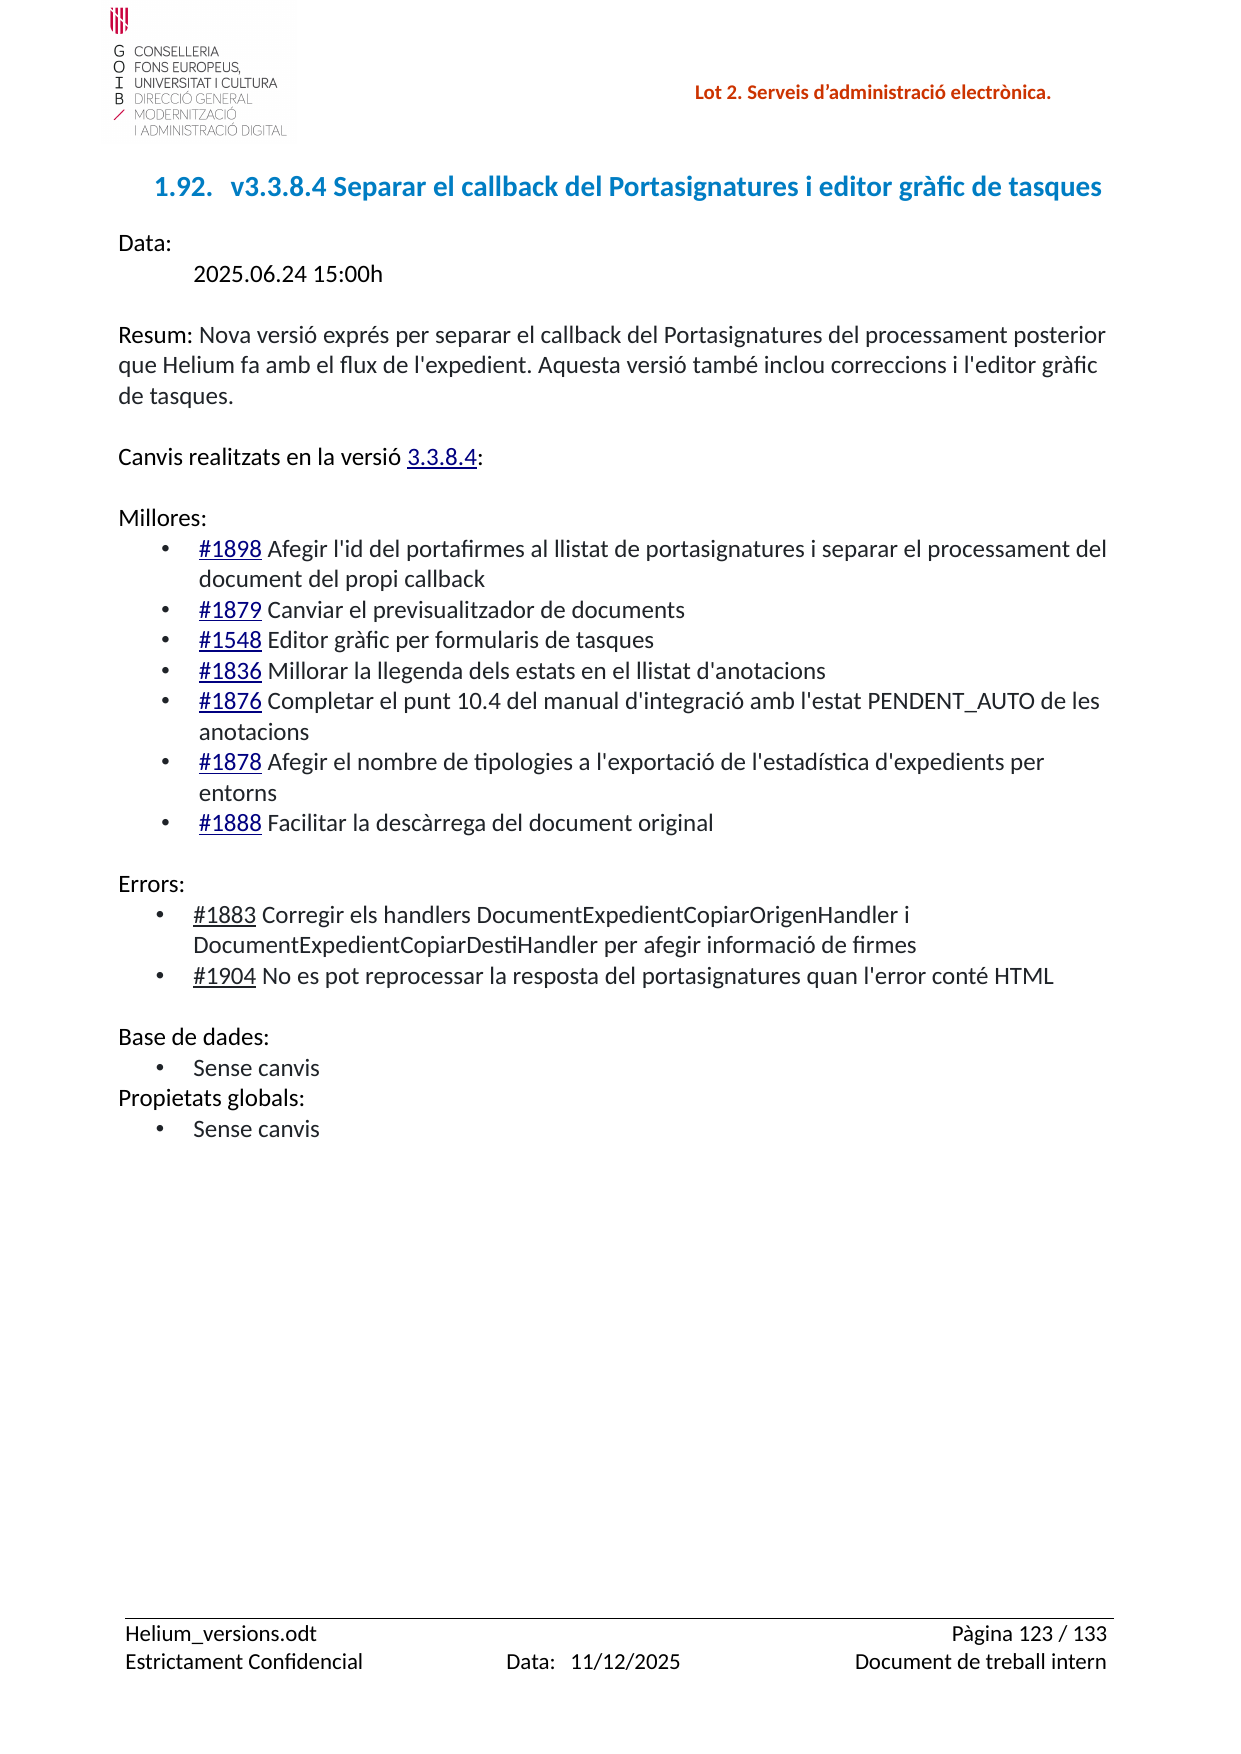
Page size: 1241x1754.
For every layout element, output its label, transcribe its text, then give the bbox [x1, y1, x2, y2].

list #1836 Millorar la llegenda dels estats en el llistat d'anotacions [161, 655, 1122, 685]
text Millores: [118, 502, 1122, 533]
text Resum: Nova versió exprés per separar el callback del Portasignatures del processament posterior que Helium fa amb el flux de l'expedient. Aquesta versió també inclou correccions i l'editor gràfic de tasques. [118, 319, 1122, 411]
list #1548 Editor gràfic per formularis de tasques [161, 624, 1122, 655]
list #1898 Afegir l'id del portafirmes al llistat de portasignatures i separar el processament del document del propi callback [161, 533, 1122, 594]
list Sense canvis [156, 1113, 1122, 1143]
text Canvis realitzats en la versió 3.3.8.4: [118, 441, 1122, 472]
list #1904 No es pot reprocessar la resposta del portasignatures quan l'error conté HTML [156, 960, 1122, 991]
picture [100, 0, 297, 144]
text Base de dades: [118, 1021, 1122, 1052]
text Errors: [118, 868, 1122, 899]
list #1878 Afegir el nombre de tipologies a l'exportació de l'estadística d'expedients per entorns [161, 746, 1122, 807]
list #1876 Completar el punt 10.4 del manual d'integració amb l'estat PENDENT_AUTO de les anotacions [161, 685, 1122, 746]
list #1879 Canviar el previsualitzador de documents [161, 594, 1122, 624]
text 2025.06.24 15:00h [118, 258, 1122, 289]
text Data: [118, 228, 1122, 258]
list Sense canvis [156, 1052, 1122, 1082]
subtitle v3.3.8.4 Separar el callback del Portasignatures i editor gràfic de tasques [153, 168, 1122, 204]
list #1888 Facilitar la descàrrega del document original [161, 807, 1122, 838]
list #1883 Corregir els handlers DocumentExpedientCopiarOrigenHandler i DocumentExpedientCopiarDestiHandler per afegir informació de firmes [156, 899, 1122, 960]
text Propietats globals: [118, 1082, 1122, 1113]
